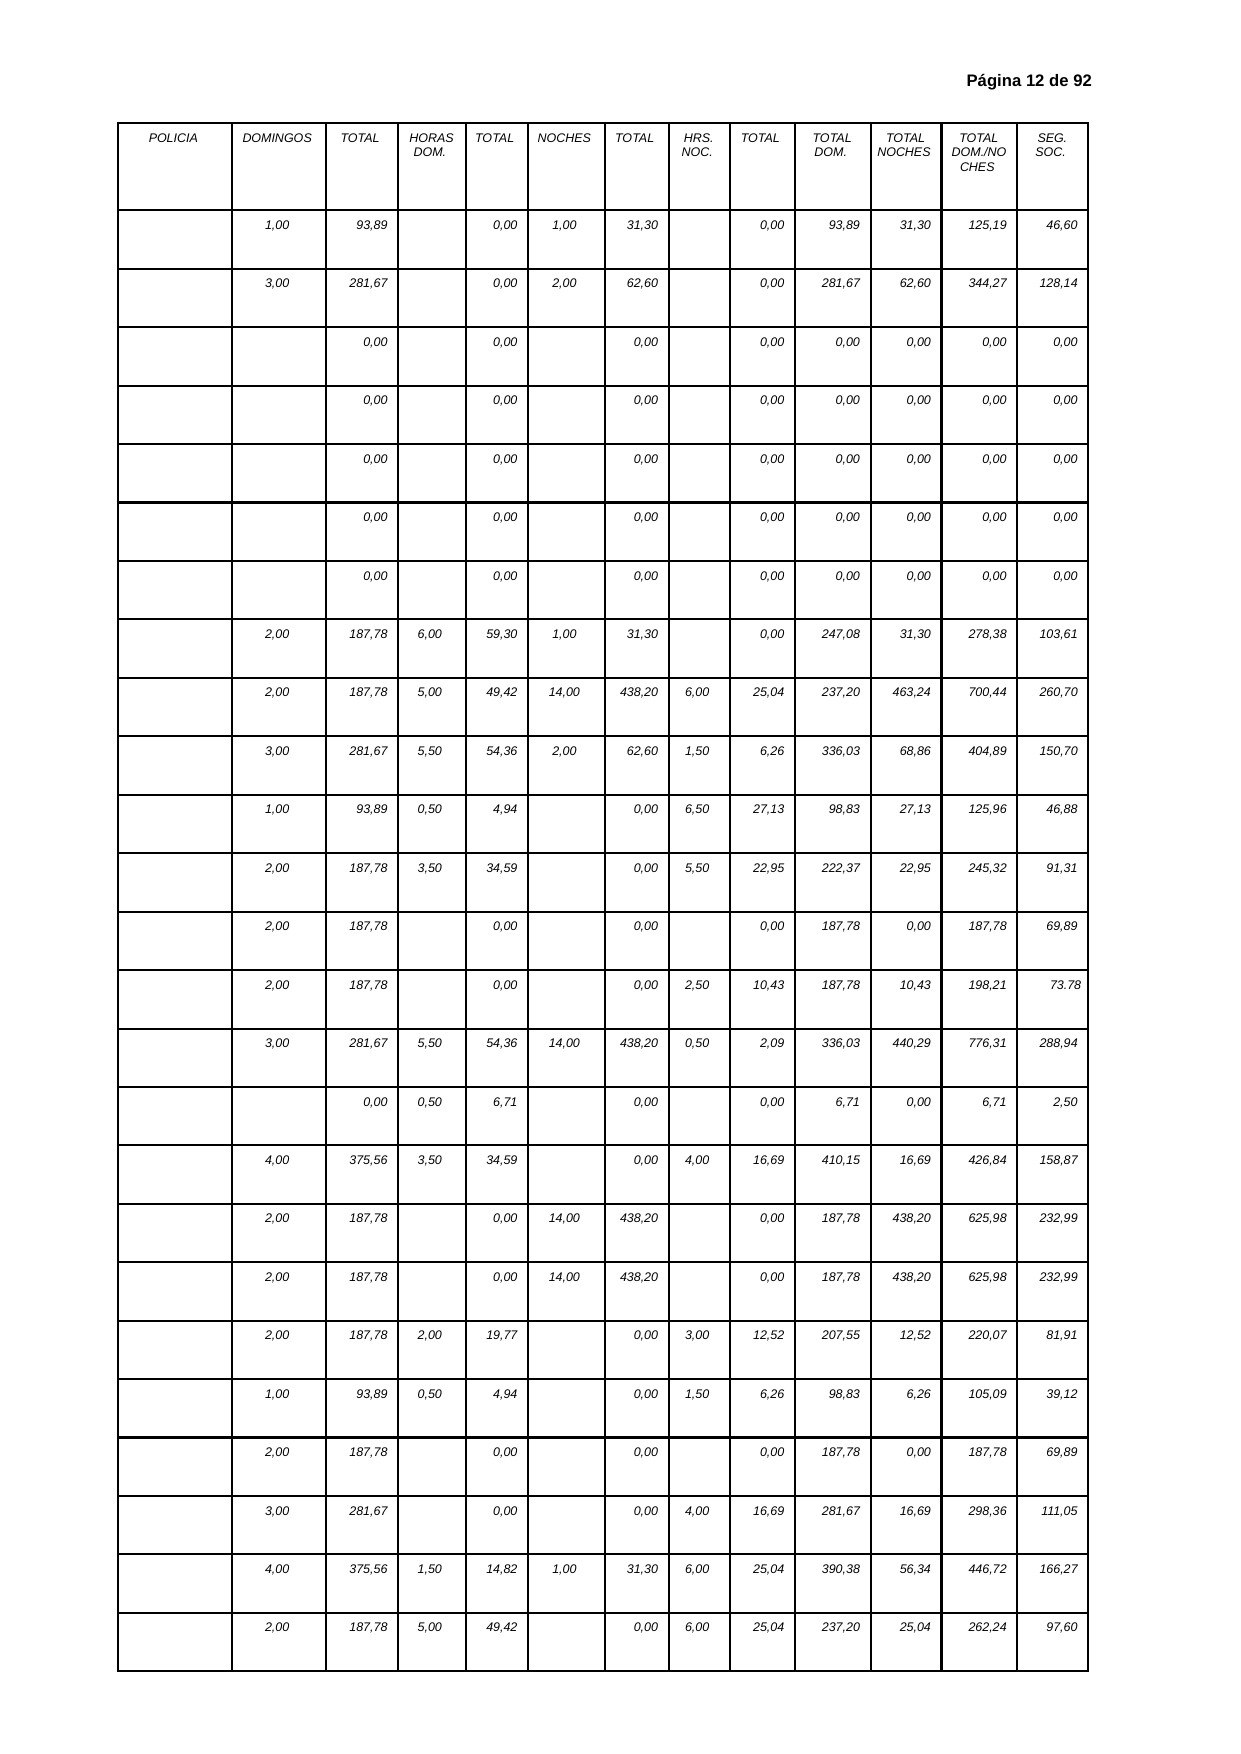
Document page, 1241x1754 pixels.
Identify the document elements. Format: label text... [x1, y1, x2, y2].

table_header TOTAL DOM./NOCHES [943, 124, 1016, 209]
table_cell 125,96 [943, 796, 1016, 852]
table_cell 463,24 [872, 679, 940, 735]
table_cell 0,00 [1018, 445, 1087, 501]
table_cell 1,00 [529, 211, 604, 268]
table_cell 0,00 [731, 211, 794, 268]
table_cell 16,69 [731, 1497, 794, 1553]
table_cell 625,98 [943, 1205, 1016, 1261]
table_cell 49,42 [467, 679, 527, 735]
table_cell 0,00 [731, 1088, 794, 1144]
table_cell 187,78 [796, 1439, 870, 1495]
table_cell [529, 796, 604, 852]
table_cell [119, 971, 231, 1027]
table_cell [529, 1439, 604, 1495]
table_cell 3,00 [233, 270, 325, 326]
table_cell 438,20 [606, 1030, 668, 1086]
table_cell [119, 504, 231, 560]
table_cell 0,00 [606, 796, 668, 852]
table_cell 5,50 [399, 737, 465, 794]
table_cell 12,52 [872, 1322, 940, 1378]
table_cell 2,09 [731, 1030, 794, 1086]
table_cell 5,50 [670, 854, 729, 911]
table_cell 56,34 [872, 1555, 940, 1612]
table_cell 198,21 [943, 971, 1016, 1027]
table_cell 2,00 [233, 1439, 325, 1495]
table_cell 0,00 [1018, 328, 1087, 384]
table_cell [119, 1555, 231, 1612]
table_cell 0,00 [872, 1088, 940, 1144]
table_cell [233, 328, 325, 384]
table_cell 0,00 [606, 971, 668, 1027]
table_cell 438,20 [606, 1263, 668, 1319]
table_cell 31,30 [872, 211, 940, 268]
table_cell 98,83 [796, 796, 870, 852]
table_cell 0,50 [399, 796, 465, 852]
table_cell [119, 1614, 231, 1670]
table_cell 438,20 [606, 679, 668, 735]
table_cell 3,00 [233, 1030, 325, 1086]
table_cell 0,00 [872, 562, 940, 618]
table_cell 3,50 [399, 854, 465, 911]
table_cell 4,00 [233, 1555, 325, 1612]
table_cell 1,50 [399, 1555, 465, 1612]
table_cell [529, 504, 604, 560]
table_cell [529, 1497, 604, 1553]
table_cell [670, 913, 729, 969]
table_cell [119, 270, 231, 326]
table_cell 2,00 [233, 1322, 325, 1378]
table_cell [119, 679, 231, 735]
table_cell 0,00 [327, 328, 397, 384]
table_cell 0,00 [1018, 504, 1087, 560]
table_cell [670, 445, 729, 501]
table_cell 2,00 [529, 270, 604, 326]
table_cell 0,00 [872, 913, 940, 969]
table_cell 237,20 [796, 679, 870, 735]
table_cell [119, 620, 231, 677]
table_cell 166,27 [1018, 1555, 1087, 1612]
table_cell 14,00 [529, 1205, 604, 1261]
table_cell 19,77 [467, 1322, 527, 1378]
table_cell 4,00 [670, 1146, 729, 1203]
table_cell 438,20 [606, 1205, 668, 1261]
table_cell 187,78 [327, 971, 397, 1027]
table_cell 81,91 [1018, 1322, 1087, 1378]
table_cell 16,69 [731, 1146, 794, 1203]
table_cell 98,83 [796, 1380, 870, 1436]
table_cell [670, 270, 729, 326]
table_cell 27,13 [731, 796, 794, 852]
table_cell [119, 1439, 231, 1495]
table_cell 0,00 [943, 445, 1016, 501]
table_cell 0,00 [606, 1380, 668, 1436]
table_cell 105,09 [943, 1380, 1016, 1436]
table_cell 0,00 [606, 1322, 668, 1378]
table_cell 187,78 [796, 913, 870, 969]
table_cell 262,24 [943, 1614, 1016, 1670]
table_cell 3,00 [233, 737, 325, 794]
table_cell 438,20 [872, 1205, 940, 1261]
table_cell [399, 1205, 465, 1261]
table_cell 31,30 [872, 620, 940, 677]
table_cell 5,00 [399, 1614, 465, 1670]
table_cell [529, 1146, 604, 1203]
table_cell 0,00 [327, 504, 397, 560]
table_cell [529, 1322, 604, 1378]
table_cell 125,19 [943, 211, 1016, 268]
table_cell 0,00 [796, 445, 870, 501]
table_cell [233, 445, 325, 501]
table_cell 0,00 [872, 328, 940, 384]
table_cell 776,31 [943, 1030, 1016, 1086]
table_cell 0,00 [1018, 387, 1087, 443]
table_cell [399, 387, 465, 443]
table_cell [529, 854, 604, 911]
table_cell 0,00 [731, 504, 794, 560]
table_cell [119, 1497, 231, 1553]
table_cell 6,26 [731, 1380, 794, 1436]
table_cell 2,00 [233, 1614, 325, 1670]
table_cell 440,29 [872, 1030, 940, 1086]
table_cell 375,56 [327, 1555, 397, 1612]
table_cell 31,30 [606, 211, 668, 268]
table_header TOTAL [327, 124, 397, 209]
table_cell 0,00 [731, 270, 794, 326]
table_cell [670, 1088, 729, 1144]
table_cell [233, 504, 325, 560]
table_cell [233, 1088, 325, 1144]
table_cell 54,36 [467, 737, 527, 794]
table_header POLICIA [119, 124, 231, 209]
table_cell 14,82 [467, 1555, 527, 1612]
table_cell 187,78 [327, 1439, 397, 1495]
table_cell 0,00 [467, 328, 527, 384]
table_cell 187,78 [327, 1205, 397, 1261]
table_cell 0,00 [731, 1205, 794, 1261]
table_cell 187,78 [327, 1614, 397, 1670]
table_cell 2,00 [233, 679, 325, 735]
table_header TOTAL NOCHES [872, 124, 940, 209]
table_cell 232,99 [1018, 1205, 1087, 1261]
table_cell 187,78 [943, 913, 1016, 969]
table_cell 2,00 [529, 737, 604, 794]
table_cell 3,50 [399, 1146, 465, 1203]
table_cell 14,00 [529, 679, 604, 735]
table_cell 260,70 [1018, 679, 1087, 735]
table_cell 0,00 [943, 387, 1016, 443]
table_cell 93,89 [327, 796, 397, 852]
table_cell [119, 211, 231, 268]
table_cell 298,36 [943, 1497, 1016, 1553]
table_cell 69,89 [1018, 1439, 1087, 1495]
table_cell 0,00 [872, 387, 940, 443]
table_cell [399, 971, 465, 1027]
table_cell 247,08 [796, 620, 870, 677]
table_cell 0,00 [872, 1439, 940, 1495]
table_cell 93,89 [327, 1380, 397, 1436]
table_cell [399, 270, 465, 326]
table_cell 31,30 [606, 1555, 668, 1612]
table_cell 2,00 [233, 971, 325, 1027]
table_cell 2,00 [399, 1322, 465, 1378]
table_cell 0,00 [796, 504, 870, 560]
table_cell 6,71 [467, 1088, 527, 1144]
table_cell [119, 445, 231, 501]
table_cell 0,00 [731, 1263, 794, 1319]
table_cell 2,50 [1018, 1088, 1087, 1144]
table_cell 0,00 [943, 328, 1016, 384]
table_cell 49,42 [467, 1614, 527, 1670]
table_cell [119, 1030, 231, 1086]
table_cell [399, 445, 465, 501]
table_cell 0,00 [731, 1439, 794, 1495]
table_cell 5,00 [399, 679, 465, 735]
table_cell 0,00 [872, 504, 940, 560]
table_cell 390,38 [796, 1555, 870, 1612]
table_cell 25,04 [731, 679, 794, 735]
table_cell 245,32 [943, 854, 1016, 911]
table_cell [119, 737, 231, 794]
table_cell 438,20 [872, 1263, 940, 1319]
table_cell [529, 1088, 604, 1144]
table_cell 4,94 [467, 796, 527, 852]
table_cell 281,67 [327, 737, 397, 794]
table_cell 91,31 [1018, 854, 1087, 911]
table_cell 0,00 [606, 1614, 668, 1670]
table_cell 281,67 [327, 270, 397, 326]
table_cell 93,89 [327, 211, 397, 268]
table_cell 69,89 [1018, 913, 1087, 969]
table_cell 0,00 [467, 445, 527, 501]
table_cell 222,37 [796, 854, 870, 911]
table_cell 1,50 [670, 1380, 729, 1436]
table_cell 0,00 [467, 504, 527, 560]
table_cell [119, 562, 231, 618]
table_cell 187,78 [327, 1322, 397, 1378]
table_cell [529, 1380, 604, 1436]
table_cell 0,00 [731, 387, 794, 443]
table_header TOTAL [731, 124, 794, 209]
table_cell 0,00 [606, 445, 668, 501]
table_cell 0,00 [796, 328, 870, 384]
table_cell 0,00 [327, 387, 397, 443]
table_cell 0,00 [467, 971, 527, 1027]
table_cell 187,78 [327, 679, 397, 735]
table_cell 281,67 [327, 1497, 397, 1553]
table_cell 31,30 [606, 620, 668, 677]
table_cell 0,00 [467, 1439, 527, 1495]
table_cell [529, 328, 604, 384]
table_cell 0,00 [467, 1497, 527, 1553]
table_cell [670, 504, 729, 560]
table_cell 0,00 [872, 445, 940, 501]
table_cell 0,00 [327, 1088, 397, 1144]
table_cell 68,86 [872, 737, 940, 794]
table_cell 6,26 [872, 1380, 940, 1436]
table_cell 103,61 [1018, 620, 1087, 677]
table_cell 0,00 [731, 562, 794, 618]
table_cell 25,04 [731, 1614, 794, 1670]
table_cell [119, 1380, 231, 1436]
table_cell 0,00 [606, 913, 668, 969]
table_cell 0,00 [606, 1088, 668, 1144]
table_cell 187,78 [327, 1263, 397, 1319]
table_cell 150,70 [1018, 737, 1087, 794]
table_cell [119, 1205, 231, 1261]
table_cell [119, 1088, 231, 1144]
table_cell 14,00 [529, 1030, 604, 1086]
table_cell 0,00 [606, 328, 668, 384]
table_cell 54,36 [467, 1030, 527, 1086]
table_cell 6,00 [670, 1614, 729, 1670]
table_cell 0,00 [606, 1497, 668, 1553]
table_cell [670, 1263, 729, 1319]
table_cell 0,00 [943, 562, 1016, 618]
table_cell 34,59 [467, 854, 527, 911]
table_header NOCHES [529, 124, 604, 209]
table_cell [529, 562, 604, 618]
table_cell [119, 854, 231, 911]
table_cell [119, 1322, 231, 1378]
table_cell 0,50 [399, 1380, 465, 1436]
table_cell 4,00 [233, 1146, 325, 1203]
table_cell 220,07 [943, 1322, 1016, 1378]
table_cell 410,15 [796, 1146, 870, 1203]
table_header DOMINGOS [233, 124, 325, 209]
table_cell 2,00 [233, 1263, 325, 1319]
table_cell 1,00 [233, 796, 325, 852]
table_cell 0,00 [731, 620, 794, 677]
table_cell 34,59 [467, 1146, 527, 1203]
table_cell 73,78 [1018, 971, 1087, 1027]
table_cell [670, 328, 729, 384]
table_cell [670, 387, 729, 443]
table_cell 207,55 [796, 1322, 870, 1378]
table_cell 6,26 [731, 737, 794, 794]
table_header HORAS DOM. [399, 124, 465, 209]
table_cell 5,50 [399, 1030, 465, 1086]
table_cell 16,69 [872, 1497, 940, 1553]
table_cell 375,56 [327, 1146, 397, 1203]
table_cell [529, 445, 604, 501]
table_cell 6,71 [796, 1088, 870, 1144]
table_cell 1,00 [529, 620, 604, 677]
table_header TOTAL DOM. [796, 124, 870, 209]
table_cell 62,60 [872, 270, 940, 326]
table_cell [399, 211, 465, 268]
table_cell 2,00 [233, 913, 325, 969]
table_cell 12,52 [731, 1322, 794, 1378]
table_cell 93,89 [796, 211, 870, 268]
table_cell 97,60 [1018, 1614, 1087, 1670]
table_header HRS. NOC. [670, 124, 729, 209]
table_cell [670, 1439, 729, 1495]
table_cell 336,03 [796, 1030, 870, 1086]
table_cell 281,67 [327, 1030, 397, 1086]
table_header TOTAL [467, 124, 527, 209]
table_cell [399, 504, 465, 560]
table_cell 0,00 [1018, 562, 1087, 618]
table_cell 46,60 [1018, 211, 1087, 268]
table_cell 10,43 [731, 971, 794, 1027]
table_cell [670, 562, 729, 618]
table_cell 1,50 [670, 737, 729, 794]
table_cell [399, 1439, 465, 1495]
table_cell [529, 913, 604, 969]
table_cell 14,00 [529, 1263, 604, 1319]
table_cell 237,20 [796, 1614, 870, 1670]
table_cell 187,78 [796, 1205, 870, 1261]
table_cell 6,50 [670, 796, 729, 852]
table_cell 1,00 [529, 1555, 604, 1612]
table_cell 0,00 [606, 1439, 668, 1495]
table_cell 0,00 [731, 445, 794, 501]
table_cell 59,30 [467, 620, 527, 677]
table_cell 25,04 [872, 1614, 940, 1670]
table_cell 0,00 [606, 854, 668, 911]
table_cell 22,95 [872, 854, 940, 911]
table_cell [399, 1497, 465, 1553]
table_cell 16,69 [872, 1146, 940, 1203]
table_cell 27,13 [872, 796, 940, 852]
table_cell [399, 562, 465, 618]
table_cell [119, 387, 231, 443]
table_cell 0,00 [943, 504, 1016, 560]
table_cell 426,84 [943, 1146, 1016, 1203]
table_cell 187,78 [327, 620, 397, 677]
table_cell 39,12 [1018, 1380, 1087, 1436]
table_cell 1,00 [233, 1380, 325, 1436]
table_cell 0,00 [731, 913, 794, 969]
table_cell 10,43 [872, 971, 940, 1027]
table_cell 187,78 [796, 1263, 870, 1319]
table_cell [670, 620, 729, 677]
table_cell 0,00 [606, 387, 668, 443]
table_cell [670, 211, 729, 268]
table_cell 0,00 [467, 562, 527, 618]
table_cell 62,60 [606, 737, 668, 794]
table_cell 0,00 [467, 270, 527, 326]
table_cell [529, 1614, 604, 1670]
table_cell 625,98 [943, 1263, 1016, 1319]
table_cell 232,99 [1018, 1263, 1087, 1319]
table_cell 288,94 [1018, 1030, 1087, 1086]
table_cell 0,00 [796, 387, 870, 443]
table_cell 0,00 [467, 1263, 527, 1319]
table_cell [529, 387, 604, 443]
table_header SEG. SOC. [1018, 124, 1087, 209]
table_cell 0,00 [467, 1205, 527, 1261]
table_cell 278,38 [943, 620, 1016, 677]
table_cell 46,88 [1018, 796, 1087, 852]
table_cell [399, 328, 465, 384]
table_cell [670, 1205, 729, 1261]
table_cell 187,78 [943, 1439, 1016, 1495]
table_cell 111,05 [1018, 1497, 1087, 1553]
table_cell 0,00 [467, 387, 527, 443]
table_cell 2,00 [233, 854, 325, 911]
table_cell 1,00 [233, 211, 325, 268]
table_cell 6,00 [399, 620, 465, 677]
table_cell 344,27 [943, 270, 1016, 326]
table_cell 4,00 [670, 1497, 729, 1553]
table_cell 0,00 [796, 562, 870, 618]
table_cell 0,50 [670, 1030, 729, 1086]
table_cell 0,00 [606, 504, 668, 560]
table_cell [119, 1146, 231, 1203]
table_cell [119, 913, 231, 969]
table_cell 446,72 [943, 1555, 1016, 1612]
table_cell 25,04 [731, 1555, 794, 1612]
table_cell 22,95 [731, 854, 794, 911]
table_cell 0,00 [467, 913, 527, 969]
table_cell 2,00 [233, 1205, 325, 1261]
table_cell [119, 328, 231, 384]
table_cell 0,00 [467, 211, 527, 268]
table_cell 0,00 [327, 445, 397, 501]
table_cell 336,03 [796, 737, 870, 794]
table_cell [399, 913, 465, 969]
table_cell 700,44 [943, 679, 1016, 735]
table_cell 3,00 [670, 1322, 729, 1378]
table_cell 158,87 [1018, 1146, 1087, 1203]
table_cell 4,94 [467, 1380, 527, 1436]
table_cell 6,71 [943, 1088, 1016, 1144]
table_cell 2,00 [233, 620, 325, 677]
table_cell 62,60 [606, 270, 668, 326]
table_cell 0,00 [327, 562, 397, 618]
table_cell [233, 562, 325, 618]
table_cell [399, 1263, 465, 1319]
table_cell 0,00 [606, 1146, 668, 1203]
table_cell 128,14 [1018, 270, 1087, 326]
table_cell 0,50 [399, 1088, 465, 1144]
table_cell [119, 1263, 231, 1319]
table_cell 281,67 [796, 1497, 870, 1553]
table_cell 0,00 [731, 328, 794, 384]
table_cell [119, 796, 231, 852]
table_cell 187,78 [796, 971, 870, 1027]
table_cell 2,50 [670, 971, 729, 1027]
table_cell 0,00 [606, 562, 668, 618]
table_cell 281,67 [796, 270, 870, 326]
table_cell 404,89 [943, 737, 1016, 794]
table_header TOTAL [606, 124, 668, 209]
table_cell [233, 387, 325, 443]
table_cell 187,78 [327, 854, 397, 911]
table_cell 6,00 [670, 679, 729, 735]
table_cell 187,78 [327, 913, 397, 969]
table_cell 3,00 [233, 1497, 325, 1553]
table_cell [529, 971, 604, 1027]
table_cell 6,00 [670, 1555, 729, 1612]
